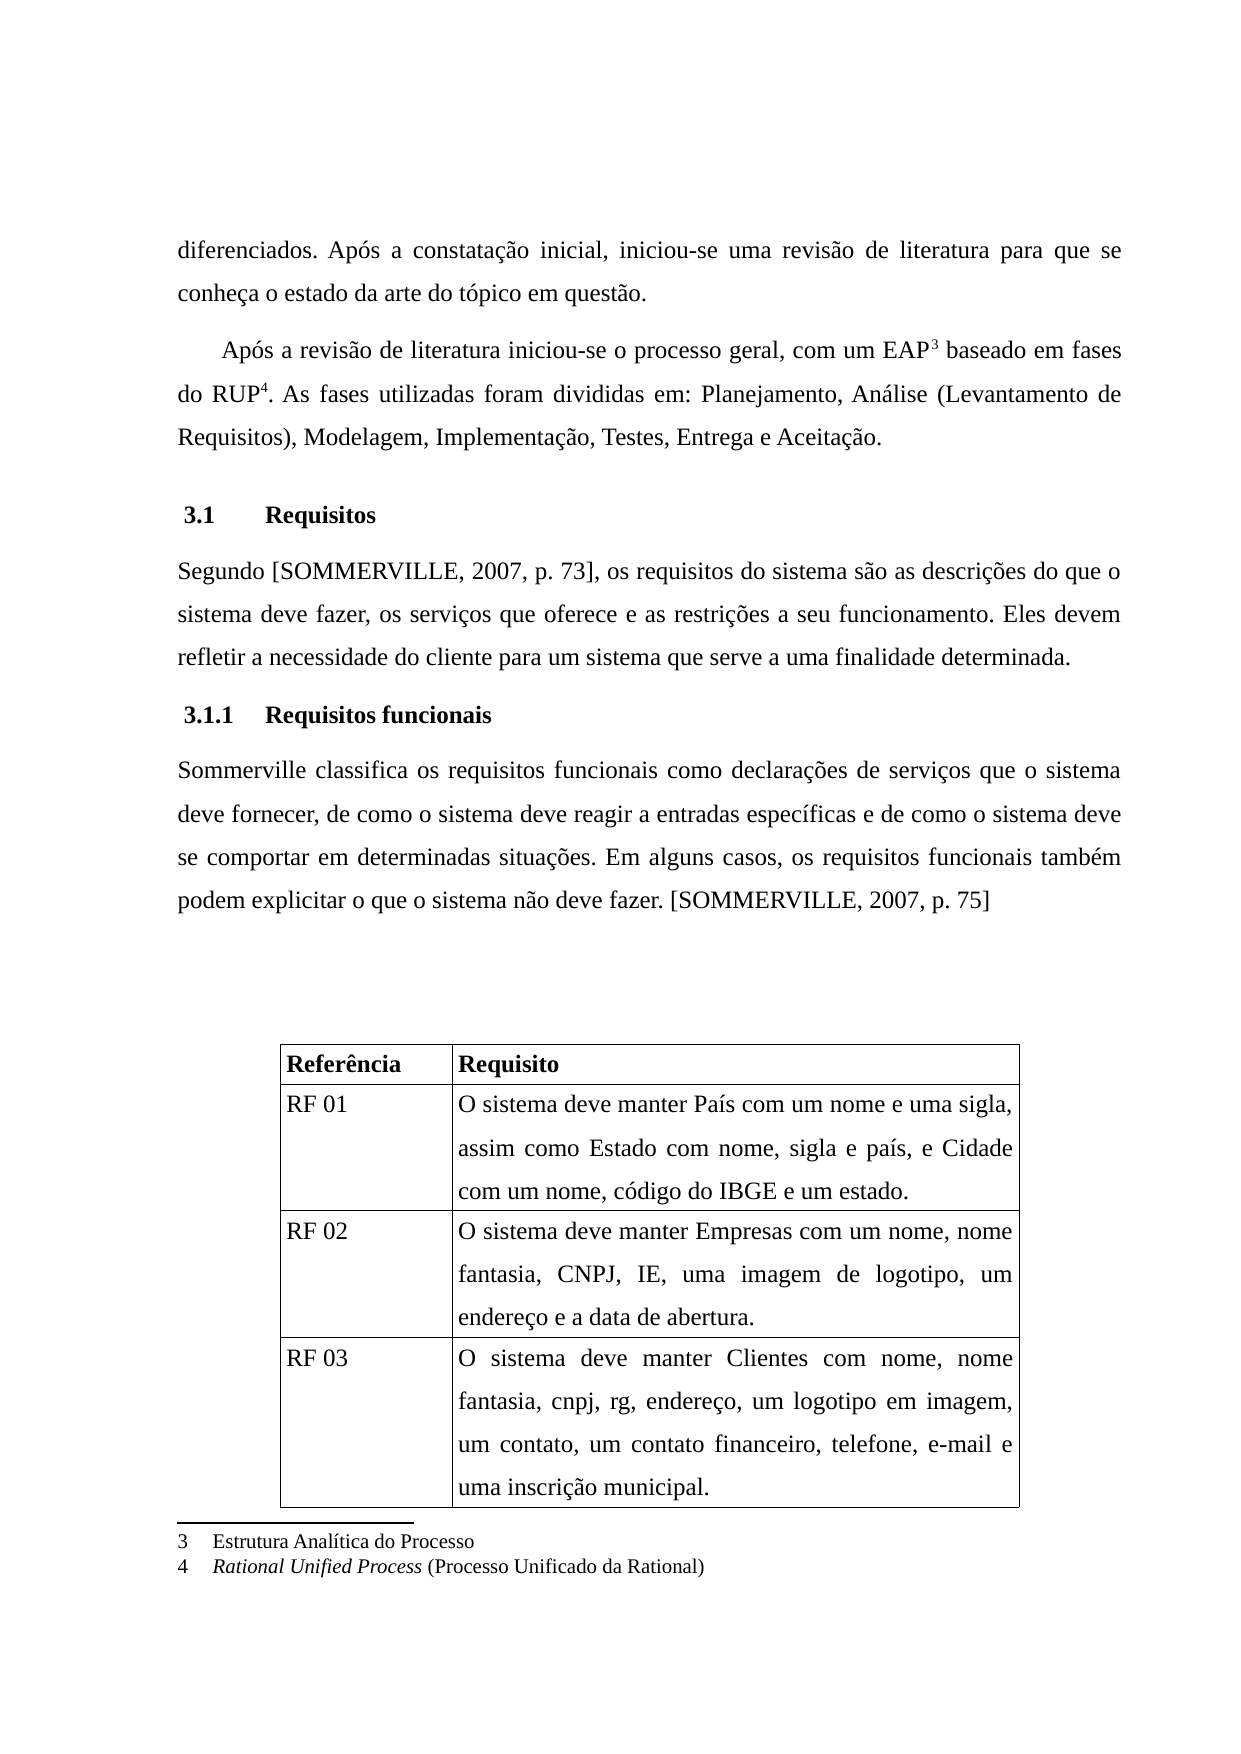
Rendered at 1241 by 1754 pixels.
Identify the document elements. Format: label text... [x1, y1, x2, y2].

table_header Requisito [453, 1045, 1019, 1084]
table_cell RF 03 [281, 1338, 452, 1507]
text Estrutura Analítica do Processo [177, 1529, 1122, 1553]
text diferenciados. Após a constatação inicial, iniciou-se uma revisão de literatura para que se conheça o estado da arte do tópico em questão. [177, 235, 1122, 307]
table_cell RF 01 [281, 1085, 452, 1210]
table_header Referência [281, 1045, 452, 1084]
table_cell O sistema deve manter Clientes com nome, nome fantasia, cnpj, rg, endereço, um logotipo em imagem, um contato, um contato financeiro, telefone, e-mail e uma inscrição municipal. [453, 1338, 1019, 1507]
table_cell O sistema deve manter Empresas com um nome, nome fantasia, CNPJ, IE, uma imagem de logotipo, um endereço e a data de abertura. [453, 1211, 1019, 1337]
table_cell RF 02 [281, 1211, 452, 1337]
subtitle Requisitos funcionais [177, 700, 1122, 729]
subtitle Requisitos [177, 500, 1122, 529]
text Segundo [SOMMERVILLE, 2007, p. 73], os requisitos do sistema são as descrições do que o sistema deve fazer, os serviços que oferece e as restrições a seu funcionamento. Eles devem refletir a necessidade do cliente para um sistema que serve a uma finalidade determinada. [177, 556, 1122, 671]
text Rational Unified Process (Processo Unificado da Rational) [177, 1553, 1122, 1578]
text Após a revisão de literatura iniciou-se o processo geral, com um EAP baseado em fases do RUP. As fases utilizadas foram divididas em: Planejamento, Análise (Levantamento de Requisitos), Modelagem, Implementação, Testes, Entrega e Aceitação. [177, 336, 1122, 451]
text Sommerville classifica os requisitos funcionais como declarações de serviços que o sistema deve fornecer, de como o sistema deve reagir a entradas específicas e de como o sistema deve se comportar em determinadas situações. Em alguns casos, os requisitos funcionais também podem explicitar o que o sistema não deve fazer. [SOMMERVILLE, 2007, p. 75] [177, 756, 1122, 914]
table_cell O sistema deve manter País com um nome e uma sigla, assim como Estado com nome, sigla e país, e Cidade com um nome, código do IBGE e um estado. [453, 1085, 1019, 1210]
